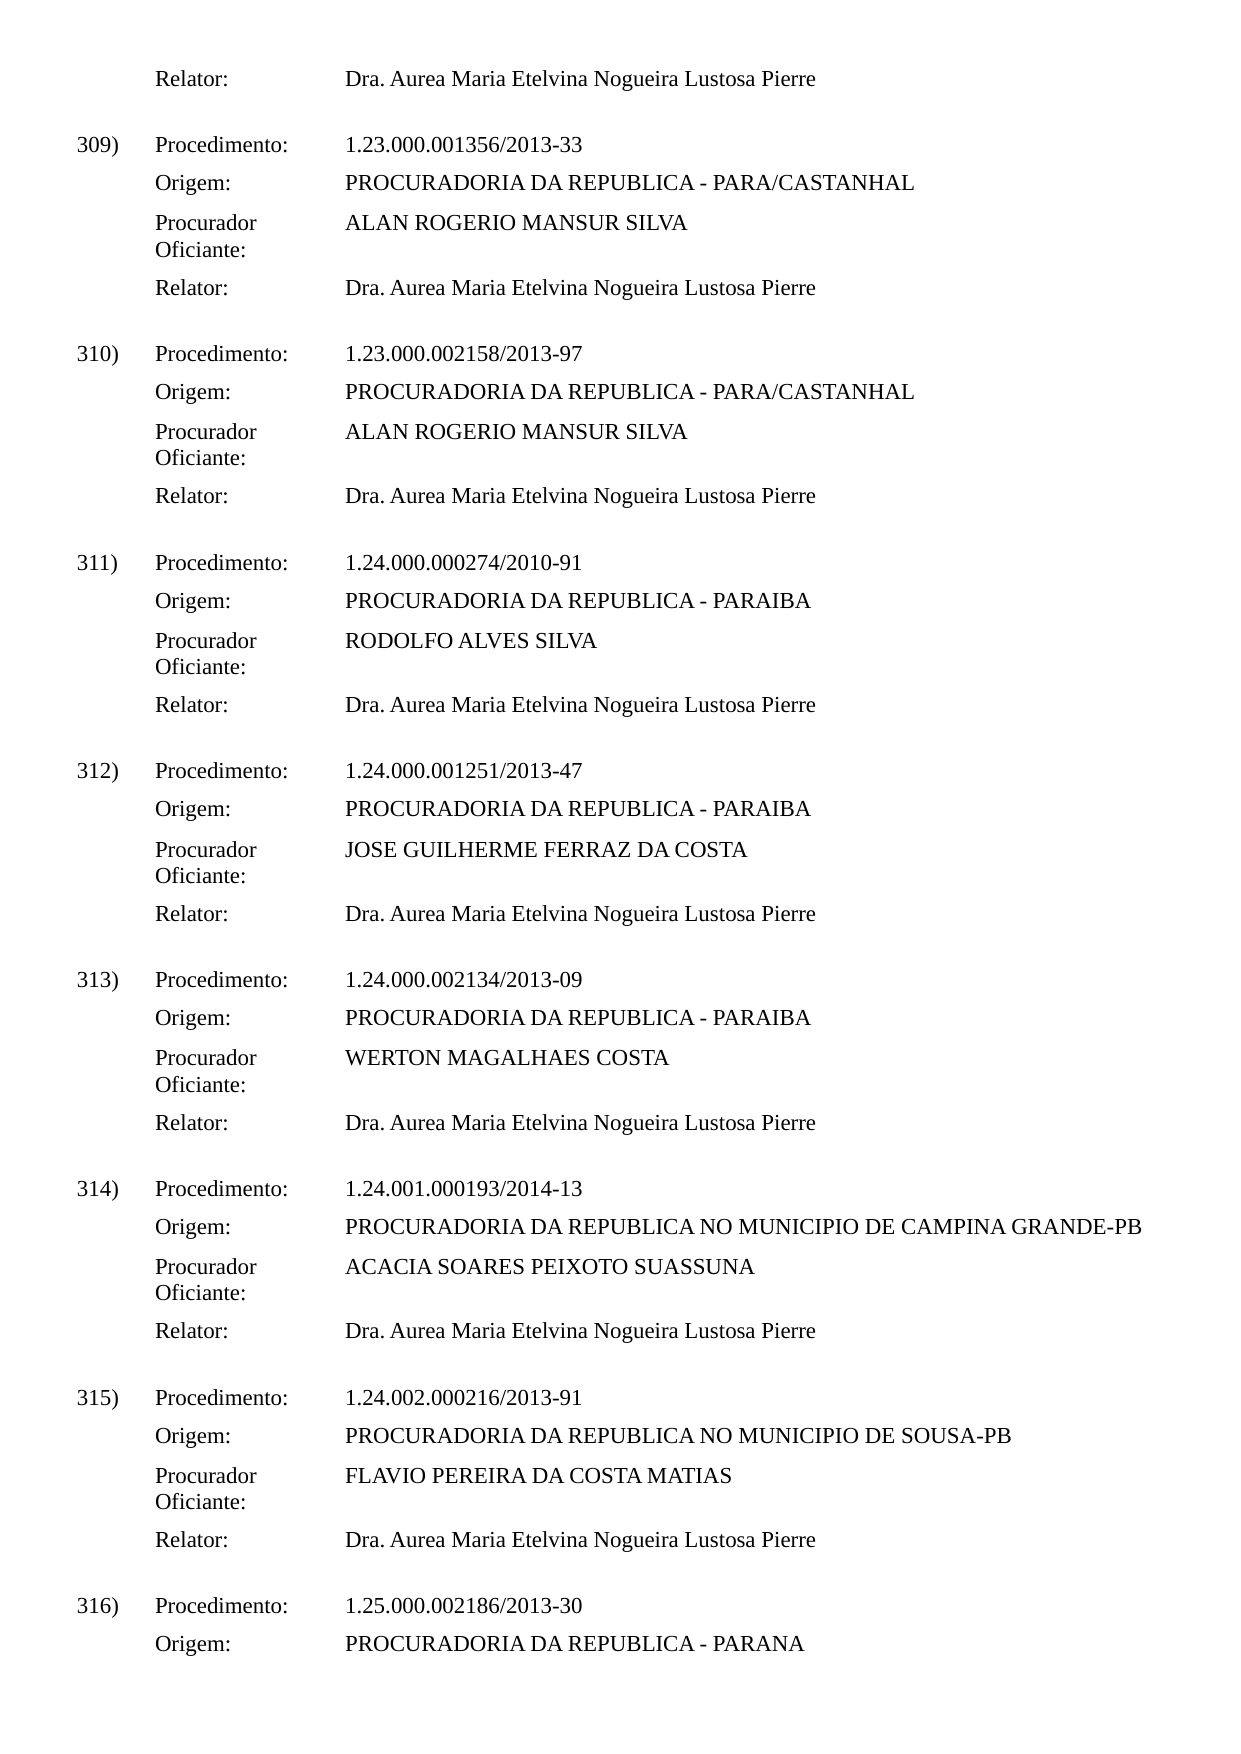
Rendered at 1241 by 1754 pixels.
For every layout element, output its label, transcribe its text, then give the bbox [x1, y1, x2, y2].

table_header Procedimento: [149, 1587, 339, 1625]
table_header 1.24.001.000193/2014-13 [339, 1169, 1181, 1207]
table_cell [71, 164, 149, 204]
table_cell [71, 894, 149, 934]
table_cell Relator: [149, 685, 339, 726]
table_cell [71, 685, 149, 726]
table_cell Origem: [149, 164, 339, 204]
table_cell Procurador Oficiante: [149, 413, 339, 477]
table_cell [71, 477, 149, 517]
table_cell Procurador Oficiante: [149, 830, 339, 894]
table_cell [71, 59, 149, 99]
table_cell Dra. Aurea Maria Etelvina Nogueira Lustosa Pierre [339, 477, 1181, 517]
table_cell Relator: [149, 268, 339, 308]
table_cell PROCURADORIA DA REPUBLICA NO MUNICIPIO DE CAMPINA GRANDE-PB [339, 1207, 1181, 1247]
table_cell FLAVIO PEREIRA DA COSTA MATIAS [339, 1456, 1181, 1520]
table_header Procedimento: [149, 334, 339, 372]
table_cell [71, 621, 149, 685]
table_header 1.23.000.001356/2013-33 [339, 126, 1181, 163]
table_cell Origem: [149, 1207, 339, 1247]
table_cell Origem: [149, 1625, 339, 1665]
table_cell ALAN ROGERIO MANSUR SILVA [339, 413, 1181, 477]
table_cell PROCURADORIA DA REPUBLICA - PARAIBA [339, 581, 1181, 621]
table_cell Origem: [149, 372, 339, 412]
table_header 314) [71, 1169, 149, 1207]
table_cell PROCURADORIA DA REPUBLICA - PARA/CASTANHAL [339, 164, 1181, 204]
table_cell Dra. Aurea Maria Etelvina Nogueira Lustosa Pierre [339, 1312, 1181, 1352]
table_header Procedimento: [149, 126, 339, 163]
table_header Procedimento: [149, 961, 339, 998]
table_cell [71, 1248, 149, 1312]
table_cell [71, 413, 149, 477]
table_cell [71, 1520, 149, 1561]
table_cell [71, 1207, 149, 1247]
table_cell Relator: [149, 1520, 339, 1561]
table_header 316) [71, 1587, 149, 1625]
table_header 1.24.000.000274/2010-91 [339, 543, 1181, 581]
table_cell [71, 999, 149, 1039]
table_cell PROCURADORIA DA REPUBLICA - PARAIBA [339, 790, 1181, 830]
table_header 1.23.000.002158/2013-97 [339, 334, 1181, 372]
table_cell [71, 581, 149, 621]
table_cell Origem: [149, 581, 339, 621]
table_cell Origem: [149, 999, 339, 1039]
table_cell Procurador Oficiante: [149, 204, 339, 268]
table_header 1.24.000.001251/2013-47 [339, 752, 1181, 790]
table_cell [71, 268, 149, 308]
table_header 313) [71, 961, 149, 998]
table_cell Origem: [149, 790, 339, 830]
table_cell JOSE GUILHERME FERRAZ DA COSTA [339, 830, 1181, 894]
table_cell Relator: [149, 1103, 339, 1143]
table_cell [71, 790, 149, 830]
table_header 309) [71, 126, 149, 163]
table_cell [71, 1312, 149, 1352]
table_cell [71, 204, 149, 268]
table_cell Procurador Oficiante: [149, 621, 339, 685]
table_header Procedimento: [149, 752, 339, 790]
table_header Procedimento: [149, 1378, 339, 1416]
table_cell Relator: [149, 59, 339, 99]
table_cell Relator: [149, 894, 339, 934]
table_cell [71, 1416, 149, 1456]
table_header Procedimento: [149, 1169, 339, 1207]
table_cell ALAN ROGERIO MANSUR SILVA [339, 204, 1181, 268]
table_cell [71, 1456, 149, 1520]
table_cell Dra. Aurea Maria Etelvina Nogueira Lustosa Pierre [339, 685, 1181, 726]
table_cell WERTON MAGALHAES COSTA [339, 1039, 1181, 1103]
table_cell Procurador Oficiante: [149, 1456, 339, 1520]
table_cell PROCURADORIA DA REPUBLICA - PARAIBA [339, 999, 1181, 1039]
table_cell PROCURADORIA DA REPUBLICA NO MUNICIPIO DE SOUSA-PB [339, 1416, 1181, 1456]
table_header 311) [71, 543, 149, 581]
table_cell Dra. Aurea Maria Etelvina Nogueira Lustosa Pierre [339, 1103, 1181, 1143]
table_cell Dra. Aurea Maria Etelvina Nogueira Lustosa Pierre [339, 894, 1181, 934]
table_cell Origem: [149, 1416, 339, 1456]
table_header 315) [71, 1378, 149, 1416]
table_cell [71, 1039, 149, 1103]
table_cell PROCURADORIA DA REPUBLICA - PARA/CASTANHAL [339, 372, 1181, 412]
table_cell PROCURADORIA DA REPUBLICA - PARANA [339, 1625, 1181, 1665]
table_header 1.24.002.000216/2013-91 [339, 1378, 1181, 1416]
table_cell Procurador Oficiante: [149, 1039, 339, 1103]
table_cell Relator: [149, 1312, 339, 1352]
table_cell Procurador Oficiante: [149, 1248, 339, 1312]
table_header Procedimento: [149, 543, 339, 581]
table_cell Relator: [149, 477, 339, 517]
table_cell Dra. Aurea Maria Etelvina Nogueira Lustosa Pierre [339, 59, 1181, 99]
table_cell [71, 1103, 149, 1143]
table_cell [71, 372, 149, 412]
table_cell Dra. Aurea Maria Etelvina Nogueira Lustosa Pierre [339, 1520, 1181, 1561]
table_cell Dra. Aurea Maria Etelvina Nogueira Lustosa Pierre [339, 268, 1181, 308]
table_header 1.25.000.002186/2013-30 [339, 1587, 1181, 1625]
table_header 312) [71, 752, 149, 790]
table_cell ACACIA SOARES PEIXOTO SUASSUNA [339, 1248, 1181, 1312]
table_header 1.24.000.002134/2013-09 [339, 961, 1181, 998]
table_cell [71, 1625, 149, 1665]
table_header 310) [71, 334, 149, 372]
table_cell RODOLFO ALVES SILVA [339, 621, 1181, 685]
table_cell [71, 830, 149, 894]
